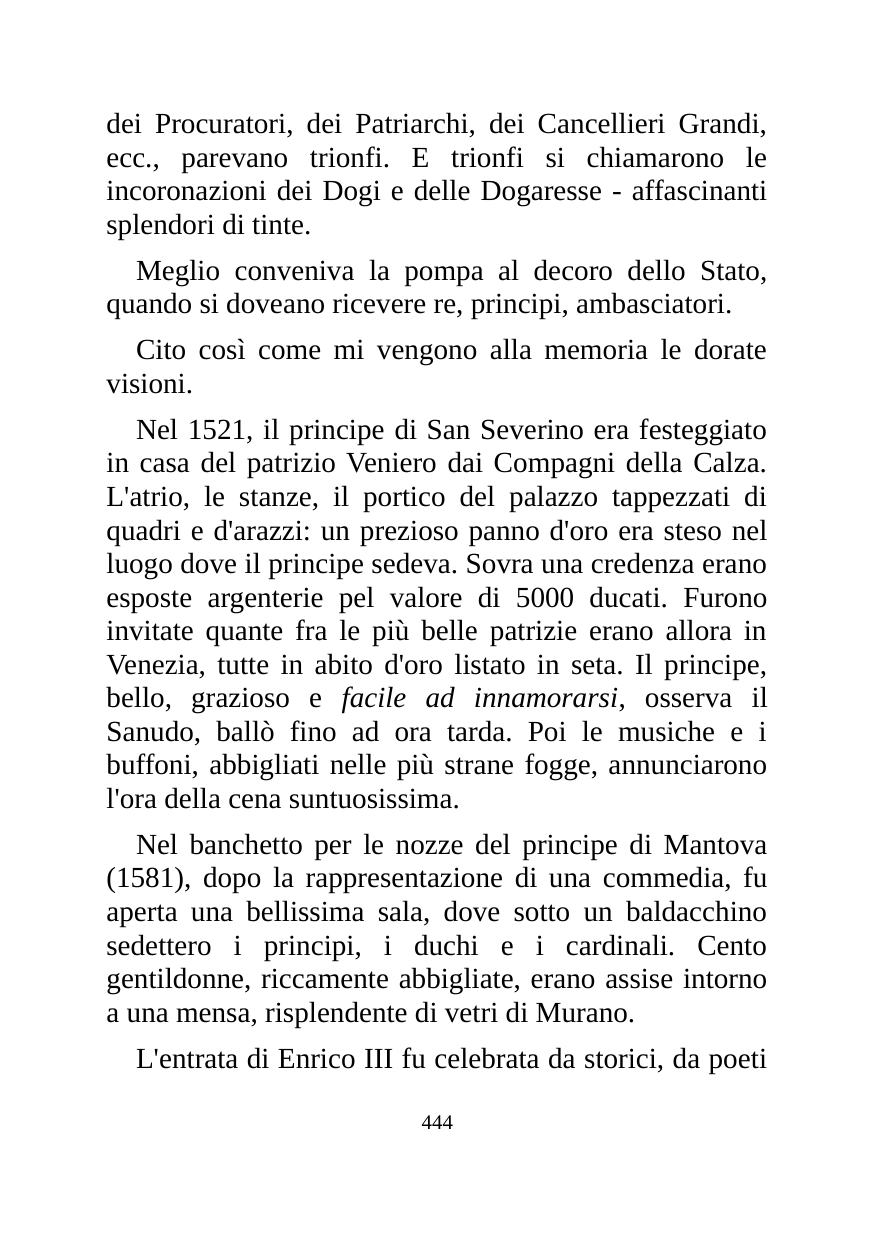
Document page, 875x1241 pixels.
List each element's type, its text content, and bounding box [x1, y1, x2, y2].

text Nel banchetto per le nozze del principe di Mantova (1581), dopo la rappresentazione di una commedia, fu aperta una bellissima sala, dove sotto un baldacchino sedettero i principi, i duchi e i cardinali. Cento gentildonne, riccamente abbigliate, erano assise intorno a una mensa, risplendente di vetri di Murano. [106, 827, 768, 1028]
text Nel 1521, il principe di San Severino era festeggiato in casa del patrizio Veniero dai Compagni della Calza. L'atrio, le stanze, il portico del palazzo tappezzati di quadri e d'arazzi: un prezioso panno d'oro era steso nel luogo dove il principe sedeva. Sovra una credenza erano esposte argenterie pel valore di 5000 ducati. Furono invitate quante fra le più belle patrizie erano allora in Venezia, tutte in abito d'oro listato in seta. Il principe, bello, grazioso e facile ad innamorarsi, osserva il Sanudo, ballò fino ad ora tarda. Poi le musiche e i buffoni, abbigliati nelle più strane fogge, annunciarono l'ora della cena suntuosissima. [106, 412, 768, 814]
text Meglio conveniva la pompa al decoro dello Stato, quando si doveano ricevere re, principi, ambasciatori. [106, 253, 768, 320]
text Cito così come mi vengono alla memoria le dorate visioni. [106, 332, 768, 399]
text L'entrata di Enrico III fu celebrata da storici, da poeti [106, 1041, 768, 1074]
text dei Procuratori, dei Patriarchi, dei Cancellieri Grandi, ecc., parevano trionfi. E trionfi si chiamarono le incoronazioni dei Dogi e delle Dogaresse - affascinanti splendori di tinte. [106, 106, 768, 240]
